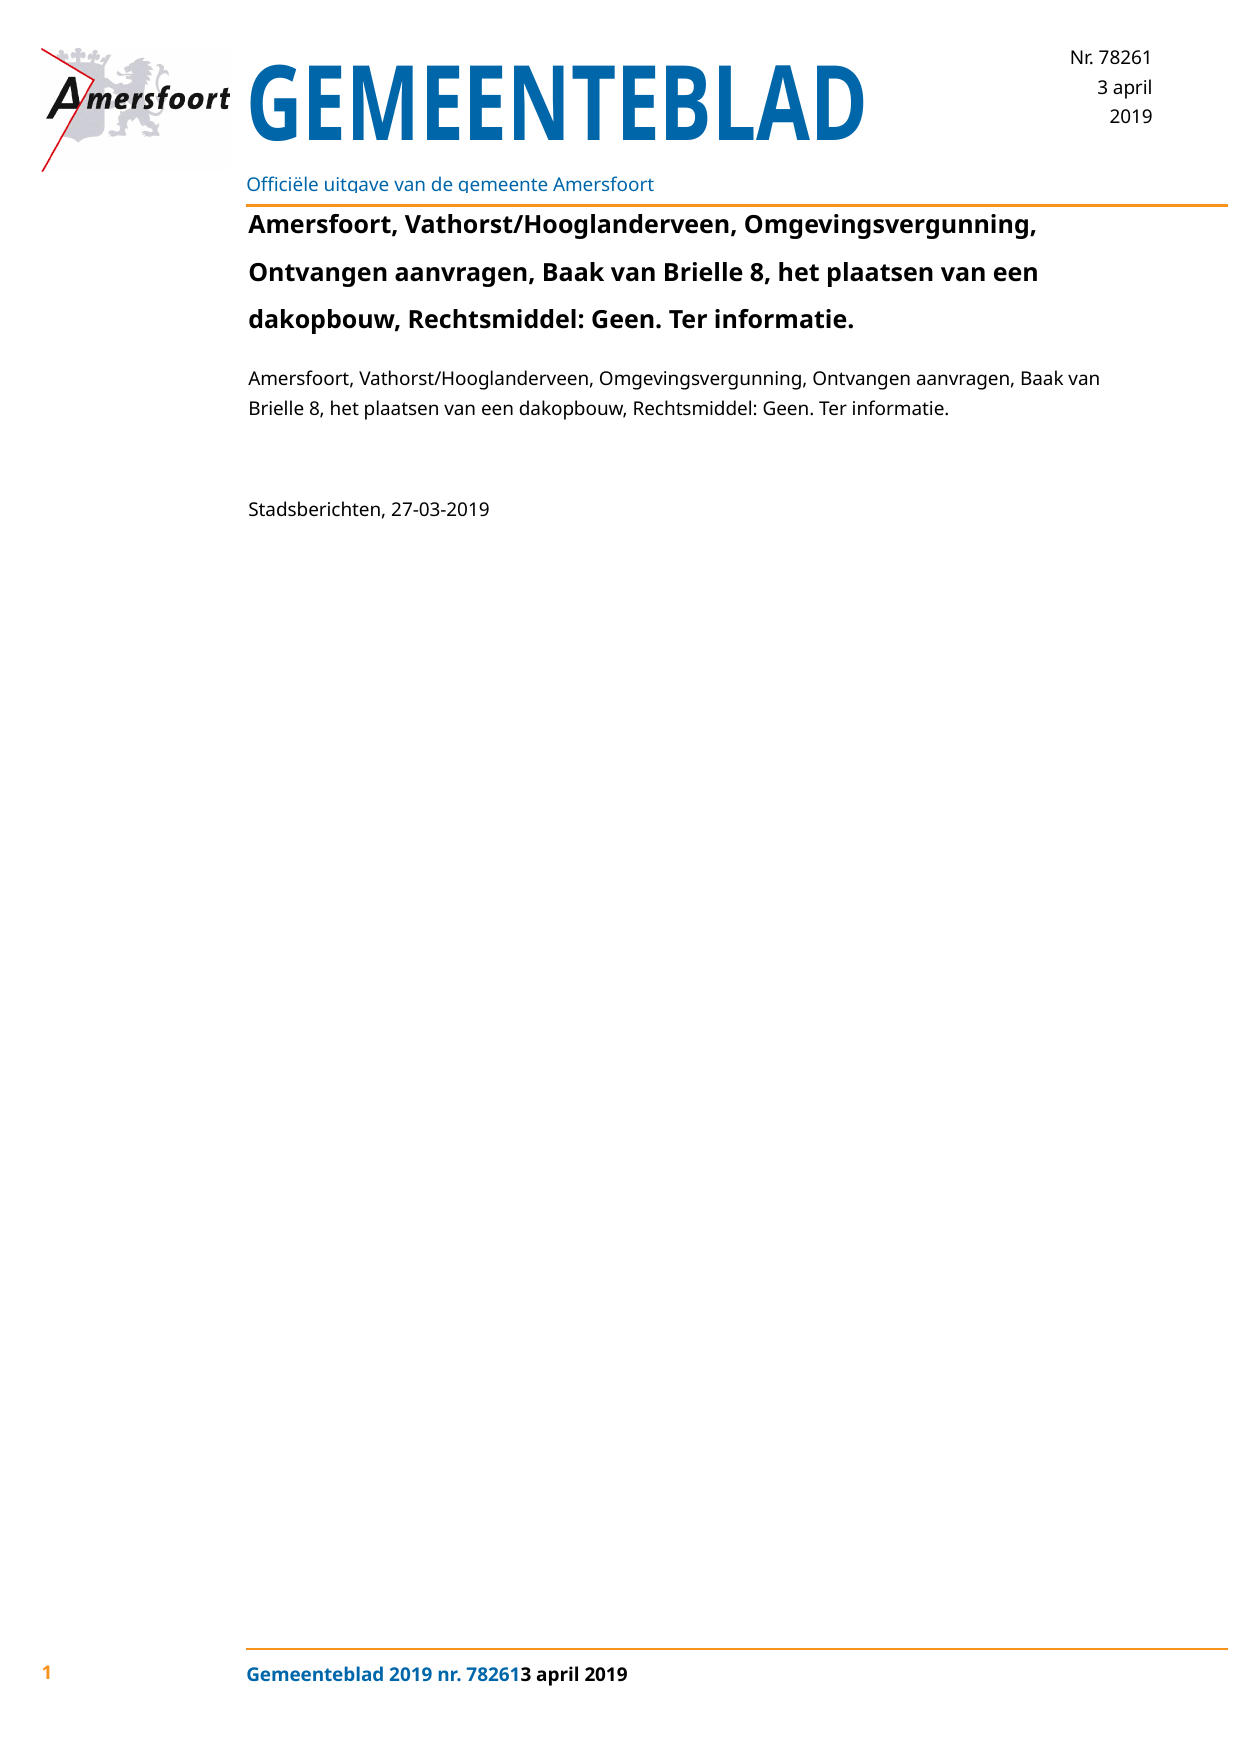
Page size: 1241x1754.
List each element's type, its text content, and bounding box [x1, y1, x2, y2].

picture [41, 47, 231, 172]
text Stadsberichten, 27-03-2019 [248, 496, 1152, 522]
text Amersfoort, Vathorst/Hooglanderveen, Omgevingsvergunning, Ontvangen aanvragen, Baak van Brielle 8, het plaatsen van een dakopbouw, Rechtsmiddel: Geen. Ter informatie. [248, 366, 1152, 421]
text Amersfoort, Vathorst/Hooglanderveen, Omgevingsvergunning, Ontvangen aanvragen, Baak van Brielle 8, het plaatsen van een dakopbouw, Rechtsmiddel: Geen. Ter informatie. [248, 207, 1152, 336]
